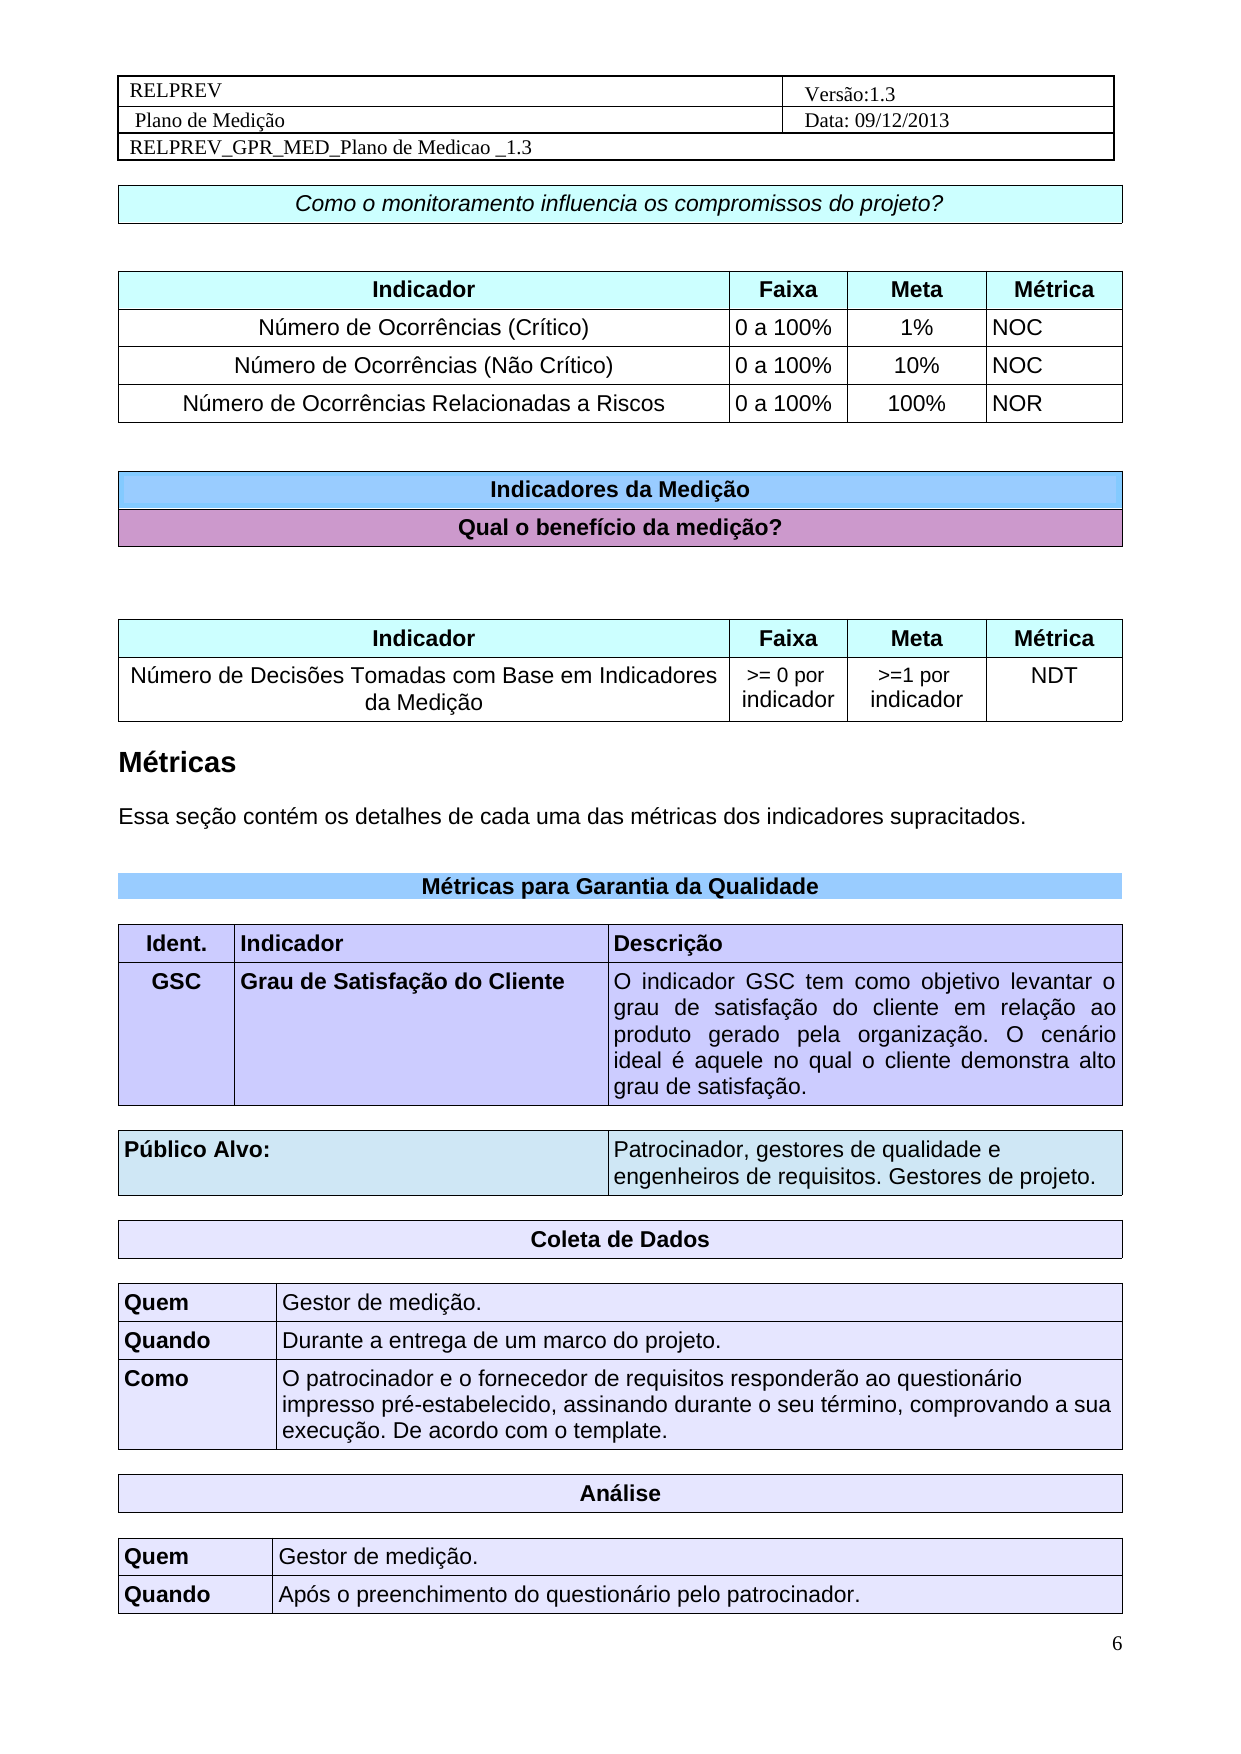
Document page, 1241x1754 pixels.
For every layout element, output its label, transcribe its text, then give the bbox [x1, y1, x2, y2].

table_header Como o monitoramento influencia os compromissos do projeto? [119, 186, 1122, 222]
table_header Patrocinador, gestores de qualidade e engenheiros de requisitos. Gestores de projeto. [609, 1131, 1122, 1195]
table_cell NOC [987, 310, 1122, 346]
table_header Ident. [119, 925, 234, 962]
table_cell Durante a entrega de um marco do projeto. [277, 1322, 1122, 1359]
table_header Meta [848, 272, 986, 308]
table_header Gestor de medição. [273, 1539, 1122, 1575]
text Métricas [118, 745, 1122, 778]
table_cell 10% [848, 347, 986, 384]
table_cell Como [119, 1360, 276, 1449]
table_cell Após o preenchimento do questionário pelo patrocinador. [273, 1576, 1122, 1613]
text Essa seção contém os detalhes de cada uma das métricas dos indicadores supracitados. [118, 803, 1122, 829]
table_cell O patrocinador e o fornecedor de requisitos responderão ao questionário impresso pré-estabelecido, assinando durante o seu término, comprovando a sua execução. De acordo com o template. [277, 1360, 1122, 1449]
table_header Análise [119, 1475, 1122, 1512]
table_header Quem [119, 1284, 276, 1321]
table_header Meta [848, 620, 986, 657]
table_cell 0 a 100% [730, 310, 847, 346]
table_header Métrica [987, 272, 1122, 308]
table_cell Número de Ocorrências (Crítico) [119, 310, 729, 346]
table_header Indicador [119, 272, 729, 308]
table_header Faixa [730, 272, 847, 308]
table_header Coleta de Dados [119, 1221, 1122, 1258]
table_header Gestor de medição. [277, 1284, 1122, 1321]
table_header Métrica [987, 620, 1122, 657]
table_cell O indicador GSC tem como objetivo levantar o grau de satisfação do cliente em relação ao produto gerado pela organização. O cenário ideal é aquele no qual o cliente demonstra alto grau de satisfação. [609, 963, 1122, 1105]
table_header Público Alvo: [119, 1131, 608, 1195]
table_cell NOR [987, 385, 1122, 422]
table_header Quem [119, 1539, 272, 1575]
table_cell Grau de Satisfação do Cliente [235, 963, 608, 1105]
table_cell Quando [119, 1576, 272, 1613]
table_header Indicadores da Medição [119, 472, 1122, 508]
table_cell 0 a 100% [730, 347, 847, 384]
table_cell Número de Decisões Tomadas com Base em Indicadores da Medição [119, 658, 729, 721]
text Métricas para Garantia da Qualidade [118, 873, 1122, 899]
table_header Faixa [730, 620, 847, 657]
table_cell NOC [987, 347, 1122, 384]
table_cell NDT [987, 658, 1122, 721]
table_cell GSC [119, 963, 234, 1105]
table_header Descrição [609, 925, 1122, 962]
table_cell >= 0 por indicador [730, 658, 847, 721]
table_cell >=1 por indicador [848, 658, 986, 721]
table_cell Qual o benefício da medição? [119, 510, 1122, 546]
table_cell Número de Ocorrências Relacionadas a Riscos [119, 385, 729, 422]
table_cell Quando [119, 1322, 276, 1359]
table_header Indicador [235, 925, 608, 962]
table_cell 100% [848, 385, 986, 422]
table_cell 0 a 100% [730, 385, 847, 422]
table_header Indicador [119, 620, 729, 657]
table_cell 1% [848, 310, 986, 346]
table_cell Número de Ocorrências (Não Crítico) [119, 347, 729, 384]
